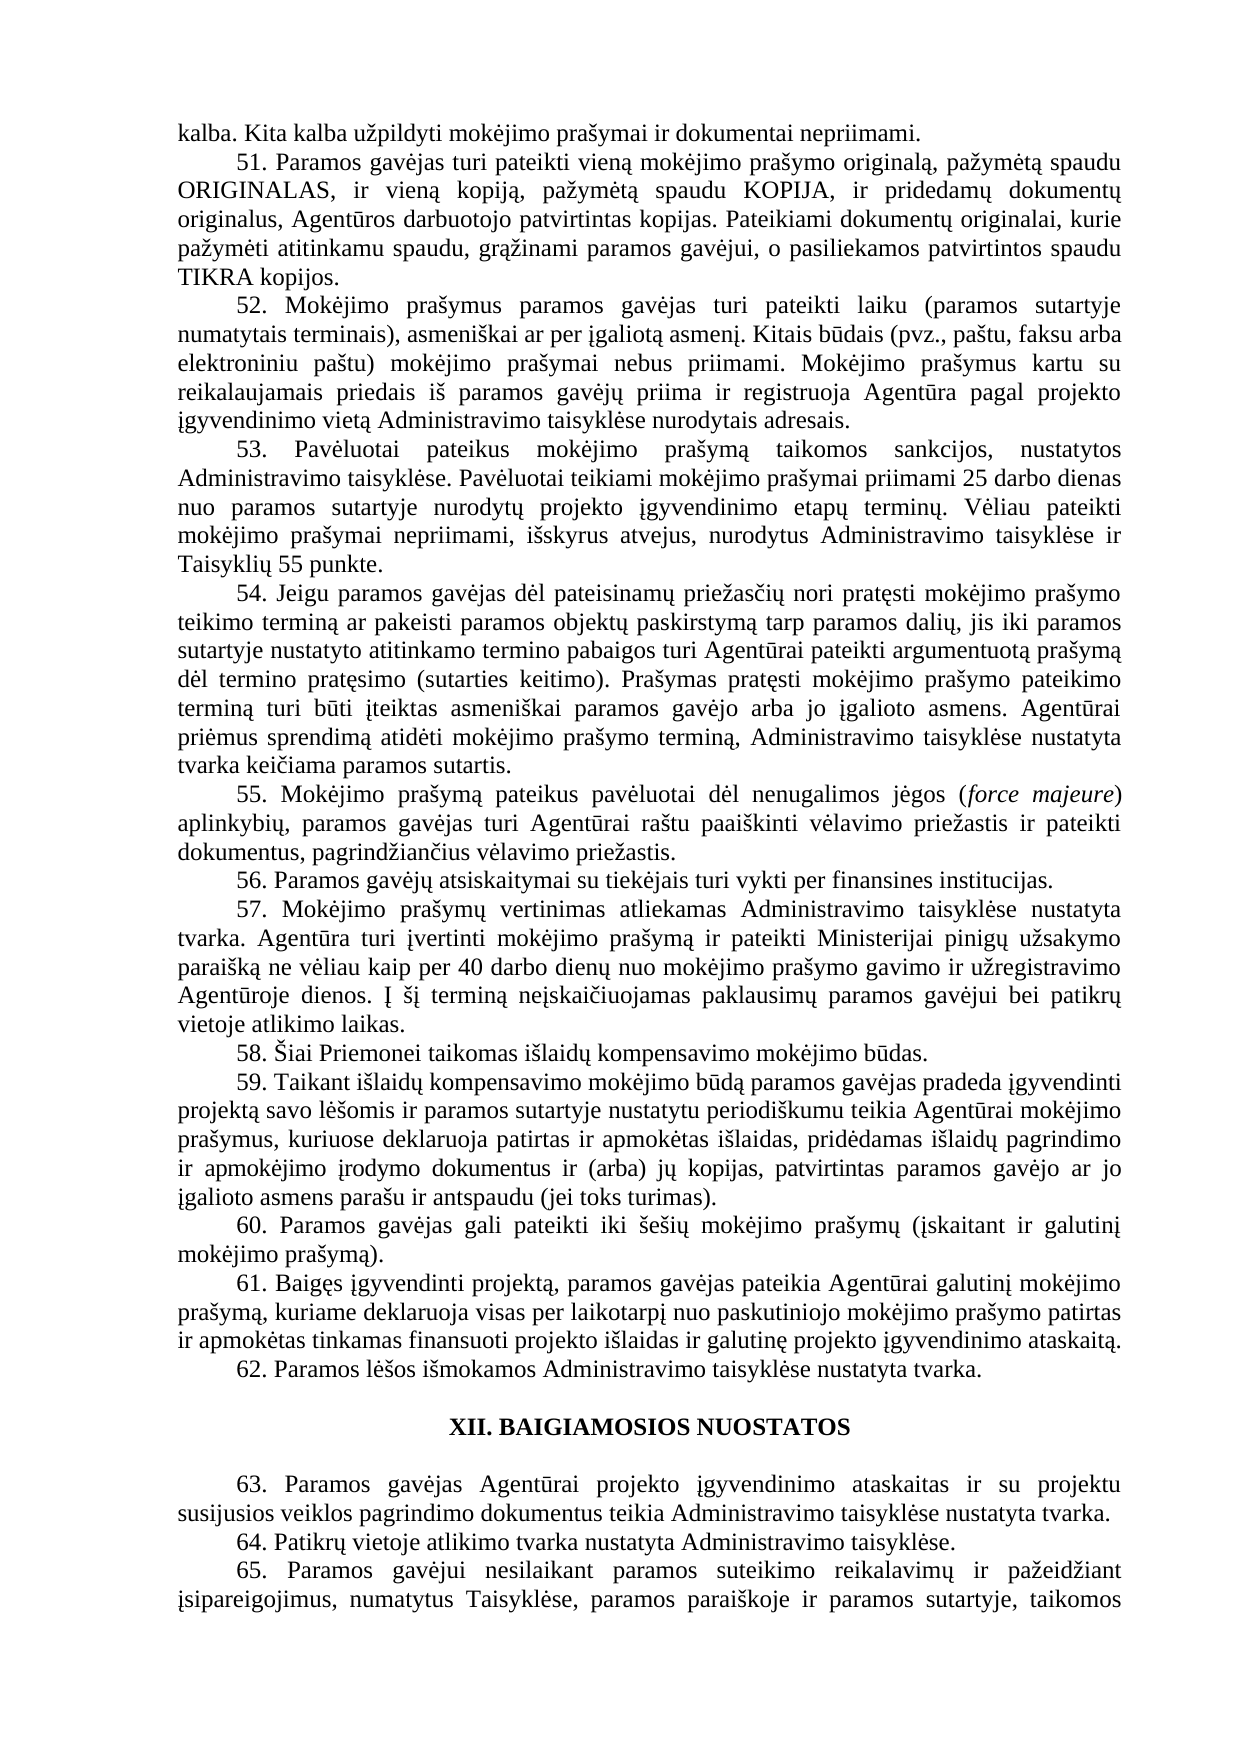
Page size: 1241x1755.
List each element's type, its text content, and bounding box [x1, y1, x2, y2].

text 64. Patikrų vietoje atlikimo tvarka nustatyta Administravimo taisyklėse. [177, 1527, 1122, 1556]
text 61. Baigęs įgyvendinti projektą, paramos gavėjas pateikia Agentūrai galutinį mokėjimo prašymą, kuriame deklaruoja visas per laikotarpį nuo paskutiniojo mokėjimo prašymo patirtas ir apmokėtas tinkamas finansuoti projekto išlaidas ir galutinę projekto įgyvendinimo ataskaitą. [177, 1268, 1122, 1354]
text 65. Paramos gavėjui nesilaikant paramos suteikimo reikalavimų ir pažeidžiant įsipareigojimus, numatytus Taisyklėse, paramos paraiškoje ir paramos sutartyje, taikomos [177, 1556, 1122, 1613]
text 63. Paramos gavėjas Agentūrai projekto įgyvendinimo ataskaitas ir su projektu susijusios veiklos pagrindimo dokumentus teikia Administravimo taisyklėse nustatyta tvarka. [177, 1469, 1122, 1527]
text 58. Šiai Priemonei taikomas išlaidų kompensavimo mokėjimo būdas. [177, 1038, 1122, 1067]
text 53. Pavėluotai pateikus mokėjimo prašymą taikomos sankcijos, nustatytos Administravimo taisyklėse. Pavėluotai teikiami mokėjimo prašymai priimami 25 darbo dienas nuo paramos sutartyje nurodytų projekto įgyvendinimo etapų terminų. Vėliau pateikti mokėjimo prašymai nepriimami, išskyrus atvejus, nurodytus Administravimo taisyklėse ir Taisyklių 55 punkte. [177, 434, 1122, 578]
text 59. Taikant išlaidų kompensavimo mokėjimo būdą paramos gavėjas pradeda įgyvendinti projektą savo lėšomis ir paramos sutartyje nustatytu periodiškumu teikia Agentūrai mokėjimo prašymus, kuriuose deklaruoja patirtas ir apmokėtas išlaidas, pridėdamas išlaidų pagrindimo ir apmokėjimo įrodymo dokumentus ir (arba) jų kopijas, patvirtintas paramos gavėjo ar jo įgalioto asmens parašu ir antspaudu (jei toks turimas). [177, 1067, 1122, 1211]
text kalba. Kita kalba užpildyti mokėjimo prašymai ir dokumentai nepriimami. [177, 118, 1122, 147]
text 52. Mokėjimo prašymus paramos gavėjas turi pateikti laiku (paramos sutartyje numatytais terminais), asmeniškai ar per įgaliotą asmenį. Kitais būdais (pvz., paštu, faksu arba elektroniniu paštu) mokėjimo prašymai nebus priimami. Mokėjimo prašymus kartu su reikalaujamais priedais iš paramos gavėjų priima ir registruoja Agentūra pagal projekto įgyvendinimo vietą Administravimo taisyklėse nurodytais adresais. [177, 291, 1122, 434]
text 56. Paramos gavėjų atsiskaitymai su tiekėjais turi vykti per finansines institucijas. [177, 866, 1122, 894]
text 60. Paramos gavėjas gali pateikti iki šešių mokėjimo prašymų (įskaitant ir galutinį mokėjimo prašymą). [177, 1211, 1122, 1268]
text XII. BAIGIAMOSIOS NUOSTATOS [177, 1412, 1122, 1441]
text 54. Jeigu paramos gavėjas dėl pateisinamų priežasčių nori pratęsti mokėjimo prašymo teikimo terminą ar pakeisti paramos objektų paskirstymą tarp paramos dalių, jis iki paramos sutartyje nustatyto atitinkamo termino pabaigos turi Agentūrai pateikti argumentuotą prašymą dėl termino pratęsimo (sutarties keitimo). Prašymas pratęsti mokėjimo prašymo pateikimo terminą turi būti įteiktas asmeniškai paramos gavėjo arba jo įgalioto asmens. Agentūrai priėmus sprendimą atidėti mokėjimo prašymo terminą, Administravimo taisyklėse nustatyta tvarka keičiama paramos sutartis. [177, 578, 1122, 779]
text 51. Paramos gavėjas turi pateikti vieną mokėjimo prašymo originalą, pažymėtą spaudu ORIGINALAS, ir vieną kopiją, pažymėtą spaudu KOPIJA, ir pridedamų dokumentų originalus, Agentūros darbuotojo patvirtintas kopijas. Pateikiami dokumentų originalai, kurie pažymėti atitinkamu spaudu, grąžinami paramos gavėjui, o pasiliekamos patvirtintos spaudu TIKRA kopijos. [177, 147, 1122, 291]
text 62. Paramos lėšos išmokamos Administravimo taisyklėse nustatyta tvarka. [177, 1354, 1122, 1383]
text 55. Mokėjimo prašymą pateikus pavėluotai dėl nenugalimos jėgos (force majeure) aplinkybių, paramos gavėjas turi Agentūrai raštu paaiškinti vėlavimo priežastis ir pateikti dokumentus, pagrindžiančius vėlavimo priežastis. [177, 779, 1122, 866]
text 57. Mokėjimo prašymų vertinimas atliekamas Administravimo taisyklėse nustatyta tvarka. Agentūra turi įvertinti mokėjimo prašymą ir pateikti Ministerijai pinigų užsakymo paraišką ne vėliau kaip per 40 darbo dienų nuo mokėjimo prašymo gavimo ir užregistravimo Agentūroje dienos. Į šį terminą neįskaičiuojamas paklausimų paramos gavėjui bei patikrų vietoje atlikimo laikas. [177, 894, 1122, 1038]
